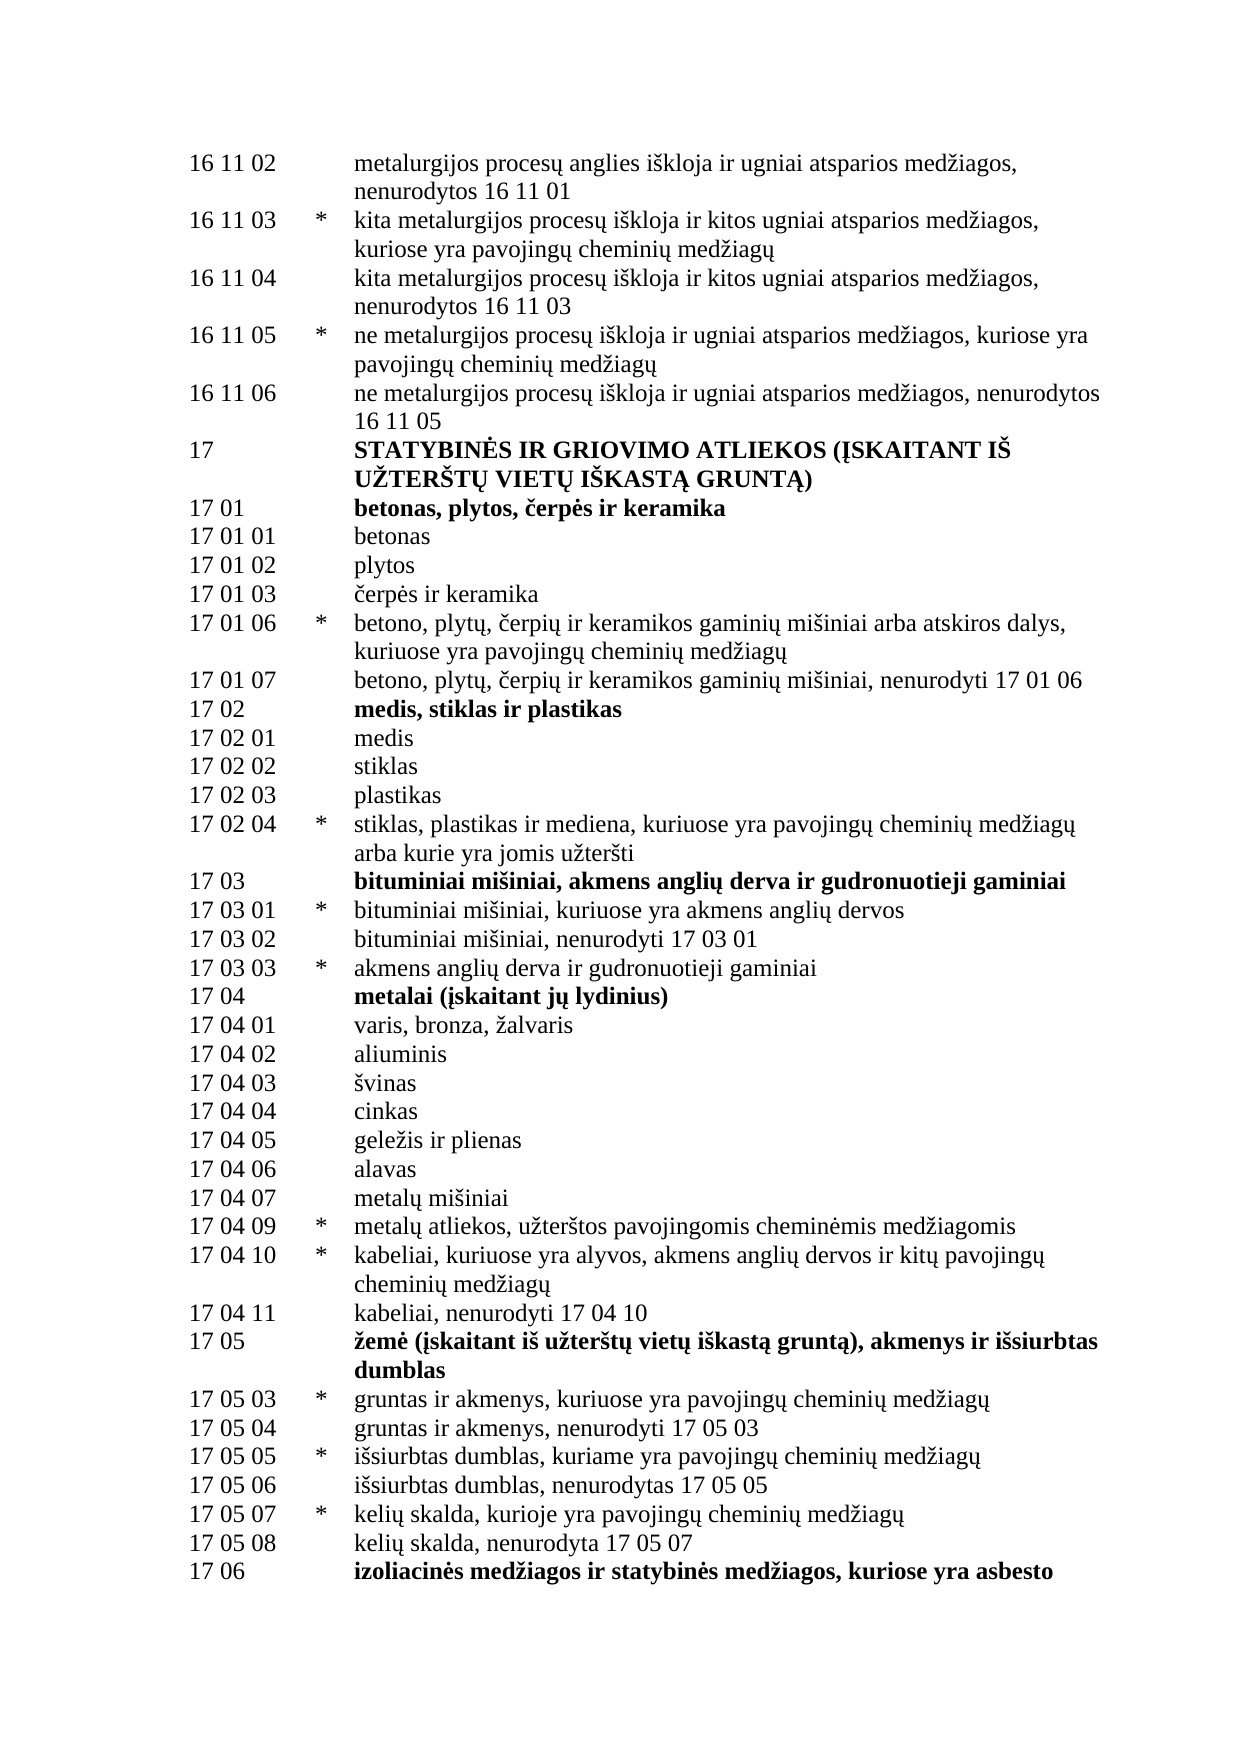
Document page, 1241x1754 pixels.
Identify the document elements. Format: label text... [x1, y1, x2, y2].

table_cell 16 11 04 [177, 263, 300, 320]
table_cell metalurgijos procesų anglies iškloja ir ugniai atsparios medžiagos, nenurodytos 16 11 01 [343, 148, 1122, 205]
table_cell [300, 521, 343, 550]
table_cell išsiurbtas dumblas, kuriame yra pavojingų cheminių medžiagų [343, 1441, 1122, 1470]
table_cell [300, 148, 343, 205]
table_cell * [300, 1240, 343, 1298]
table_cell 17 04 05 [177, 1125, 300, 1154]
table_cell 17 03 03 [177, 953, 300, 981]
table_cell 17 02 [177, 694, 300, 723]
table_cell [300, 263, 343, 320]
table_cell 17 06 [177, 1556, 300, 1585]
table_cell 17 [177, 435, 300, 493]
table_cell 17 05 03 [177, 1384, 300, 1413]
table_cell [300, 493, 343, 521]
table_cell [300, 1010, 343, 1039]
table_cell 16 11 06 [177, 378, 300, 435]
table_cell plytos [343, 550, 1122, 579]
table_cell * [300, 1441, 343, 1470]
table_cell 17 01 07 [177, 665, 300, 694]
table_cell 17 05 [177, 1326, 300, 1384]
table_cell [300, 723, 343, 751]
table_cell bituminiai mišiniai, kuriuose yra akmens anglių dervos [343, 895, 1122, 924]
table_cell [300, 1298, 343, 1326]
table_cell kita metalurgijos procesų iškloja ir kitos ugniai atsparios medžiagos, nenurodytos 16 11 03 [343, 263, 1122, 320]
table_cell 17 03 02 [177, 924, 300, 953]
table_cell kabeliai, nenurodyti 17 04 10 [343, 1298, 1122, 1326]
table_cell [300, 694, 343, 723]
table_cell 17 01 01 [177, 521, 300, 550]
table_cell gruntas ir akmenys, nenurodyti 17 05 03 [343, 1413, 1122, 1441]
table_cell medis [343, 723, 1122, 751]
table_cell išsiurbtas dumblas, nenurodytas 17 05 05 [343, 1470, 1122, 1499]
table_cell 17 03 [177, 866, 300, 895]
table_cell 17 04 06 [177, 1154, 300, 1183]
table_cell [300, 981, 343, 1010]
table_cell 16 11 05 [177, 320, 300, 378]
table_cell 17 04 07 [177, 1183, 300, 1211]
table_cell STATYBINĖS IR GRIOVIMO ATLIEKOS (ĮSKAITANT IŠ UŽTERŠTŲ VIETŲ IŠKASTĄ GRUNTĄ) [343, 435, 1122, 493]
table_cell [300, 1039, 343, 1068]
table_cell 17 05 04 [177, 1413, 300, 1441]
table_cell 17 02 03 [177, 780, 300, 809]
table_cell [300, 579, 343, 608]
table_cell 17 04 02 [177, 1039, 300, 1068]
table_cell * [300, 809, 343, 866]
table_cell medis, stiklas ir plastikas [343, 694, 1122, 723]
table_cell [300, 550, 343, 579]
table_cell metalų mišiniai [343, 1183, 1122, 1211]
table_cell betonas [343, 521, 1122, 550]
table_cell * [300, 320, 343, 378]
table_cell 17 04 11 [177, 1298, 300, 1326]
table_cell * [300, 1384, 343, 1413]
table_cell cinkas [343, 1096, 1122, 1125]
table_cell 17 01 [177, 493, 300, 521]
table_cell 17 02 01 [177, 723, 300, 751]
table_cell 17 04 01 [177, 1010, 300, 1039]
table_cell aliuminis [343, 1039, 1122, 1068]
table_cell [300, 924, 343, 953]
table_cell varis, bronza, žalvaris [343, 1010, 1122, 1039]
table_cell 17 02 02 [177, 751, 300, 780]
table_cell 17 01 03 [177, 579, 300, 608]
table_cell geležis ir plienas [343, 1125, 1122, 1154]
table_cell [300, 751, 343, 780]
table_cell gruntas ir akmenys, kuriuose yra pavojingų cheminių medžiagų [343, 1384, 1122, 1413]
table_cell 17 04 09 [177, 1211, 300, 1240]
table_cell 17 05 05 [177, 1441, 300, 1470]
table_cell alavas [343, 1154, 1122, 1183]
table_cell [300, 1068, 343, 1096]
table_cell bituminiai mišiniai, nenurodyti 17 03 01 [343, 924, 1122, 953]
table_cell plastikas [343, 780, 1122, 809]
table_cell * [300, 1499, 343, 1528]
table_cell 17 03 01 [177, 895, 300, 924]
table_cell [300, 1413, 343, 1441]
table_cell [300, 1528, 343, 1556]
table_cell 17 05 07 [177, 1499, 300, 1528]
table_cell [300, 780, 343, 809]
table_cell [300, 435, 343, 493]
table_cell [300, 1183, 343, 1211]
table_cell metalų atliekos, užterštos pavojingomis cheminėmis medžiagomis [343, 1211, 1122, 1240]
table_cell [300, 1154, 343, 1183]
table_cell 17 04 [177, 981, 300, 1010]
table_cell * [300, 608, 343, 665]
table_cell [300, 378, 343, 435]
table_cell stiklas, plastikas ir mediena, kuriuose yra pavojingų cheminių medžiagų arba kurie yra jomis užteršti [343, 809, 1122, 866]
table_cell 17 04 10 [177, 1240, 300, 1298]
table_cell 17 01 06 [177, 608, 300, 665]
table_cell 17 05 06 [177, 1470, 300, 1499]
table_cell betono, plytų, čerpių ir keramikos gaminių mišiniai arba atskiros dalys, kuriuose yra pavojingų cheminių medžiagų [343, 608, 1122, 665]
table_cell bituminiai mišiniai, akmens anglių derva ir gudronuotieji gaminiai [343, 866, 1122, 895]
table_cell stiklas [343, 751, 1122, 780]
table_cell izoliacinės medžiagos ir statybinės medžiagos, kuriose yra asbesto [343, 1556, 1122, 1585]
table_cell metalai (įskaitant jų lydinius) [343, 981, 1122, 1010]
table_cell [300, 1470, 343, 1499]
table_cell * [300, 953, 343, 981]
table_cell 17 04 04 [177, 1096, 300, 1125]
table_cell 16 11 03 [177, 205, 300, 263]
table_cell 16 11 02 [177, 148, 300, 205]
table_cell kita metalurgijos procesų iškloja ir kitos ugniai atsparios medžiagos, kuriose yra pavojingų cheminių medžiagų [343, 205, 1122, 263]
table_cell kabeliai, kuriuose yra alyvos, akmens anglių dervos ir kitų pavojingų cheminių medžiagų [343, 1240, 1122, 1298]
table_cell 17 02 04 [177, 809, 300, 866]
table_cell 17 05 08 [177, 1528, 300, 1556]
table_cell betono, plytų, čerpių ir keramikos gaminių mišiniai, nenurodyti 17 01 06 [343, 665, 1122, 694]
table_cell ne metalurgijos procesų iškloja ir ugniai atsparios medžiagos, kuriose yra pavojingų cheminių medžiagų [343, 320, 1122, 378]
table_cell betonas, plytos, čerpės ir keramika [343, 493, 1122, 521]
table_cell [300, 1096, 343, 1125]
table_cell [300, 866, 343, 895]
table_cell * [300, 895, 343, 924]
table_cell [300, 1125, 343, 1154]
table_cell [300, 665, 343, 694]
table_cell * [300, 205, 343, 263]
table_cell [300, 1326, 343, 1384]
table_cell švinas [343, 1068, 1122, 1096]
table_cell ne metalurgijos procesų iškloja ir ugniai atsparios medžiagos, nenurodytos 16 11 05 [343, 378, 1122, 435]
table_cell čerpės ir keramika [343, 579, 1122, 608]
table_cell kelių skalda, kurioje yra pavojingų cheminių medžiagų [343, 1499, 1122, 1528]
table_cell kelių skalda, nenurodyta 17 05 07 [343, 1528, 1122, 1556]
table_cell akmens anglių derva ir gudronuotieji gaminiai [343, 953, 1122, 981]
table_cell 17 01 02 [177, 550, 300, 579]
table_cell * [300, 1211, 343, 1240]
table_cell žemė (įskaitant iš užterštų vietų iškastą gruntą), akmenys ir išsiurbtas dumblas [343, 1326, 1122, 1384]
table_cell [300, 1556, 343, 1585]
table_cell 17 04 03 [177, 1068, 300, 1096]
